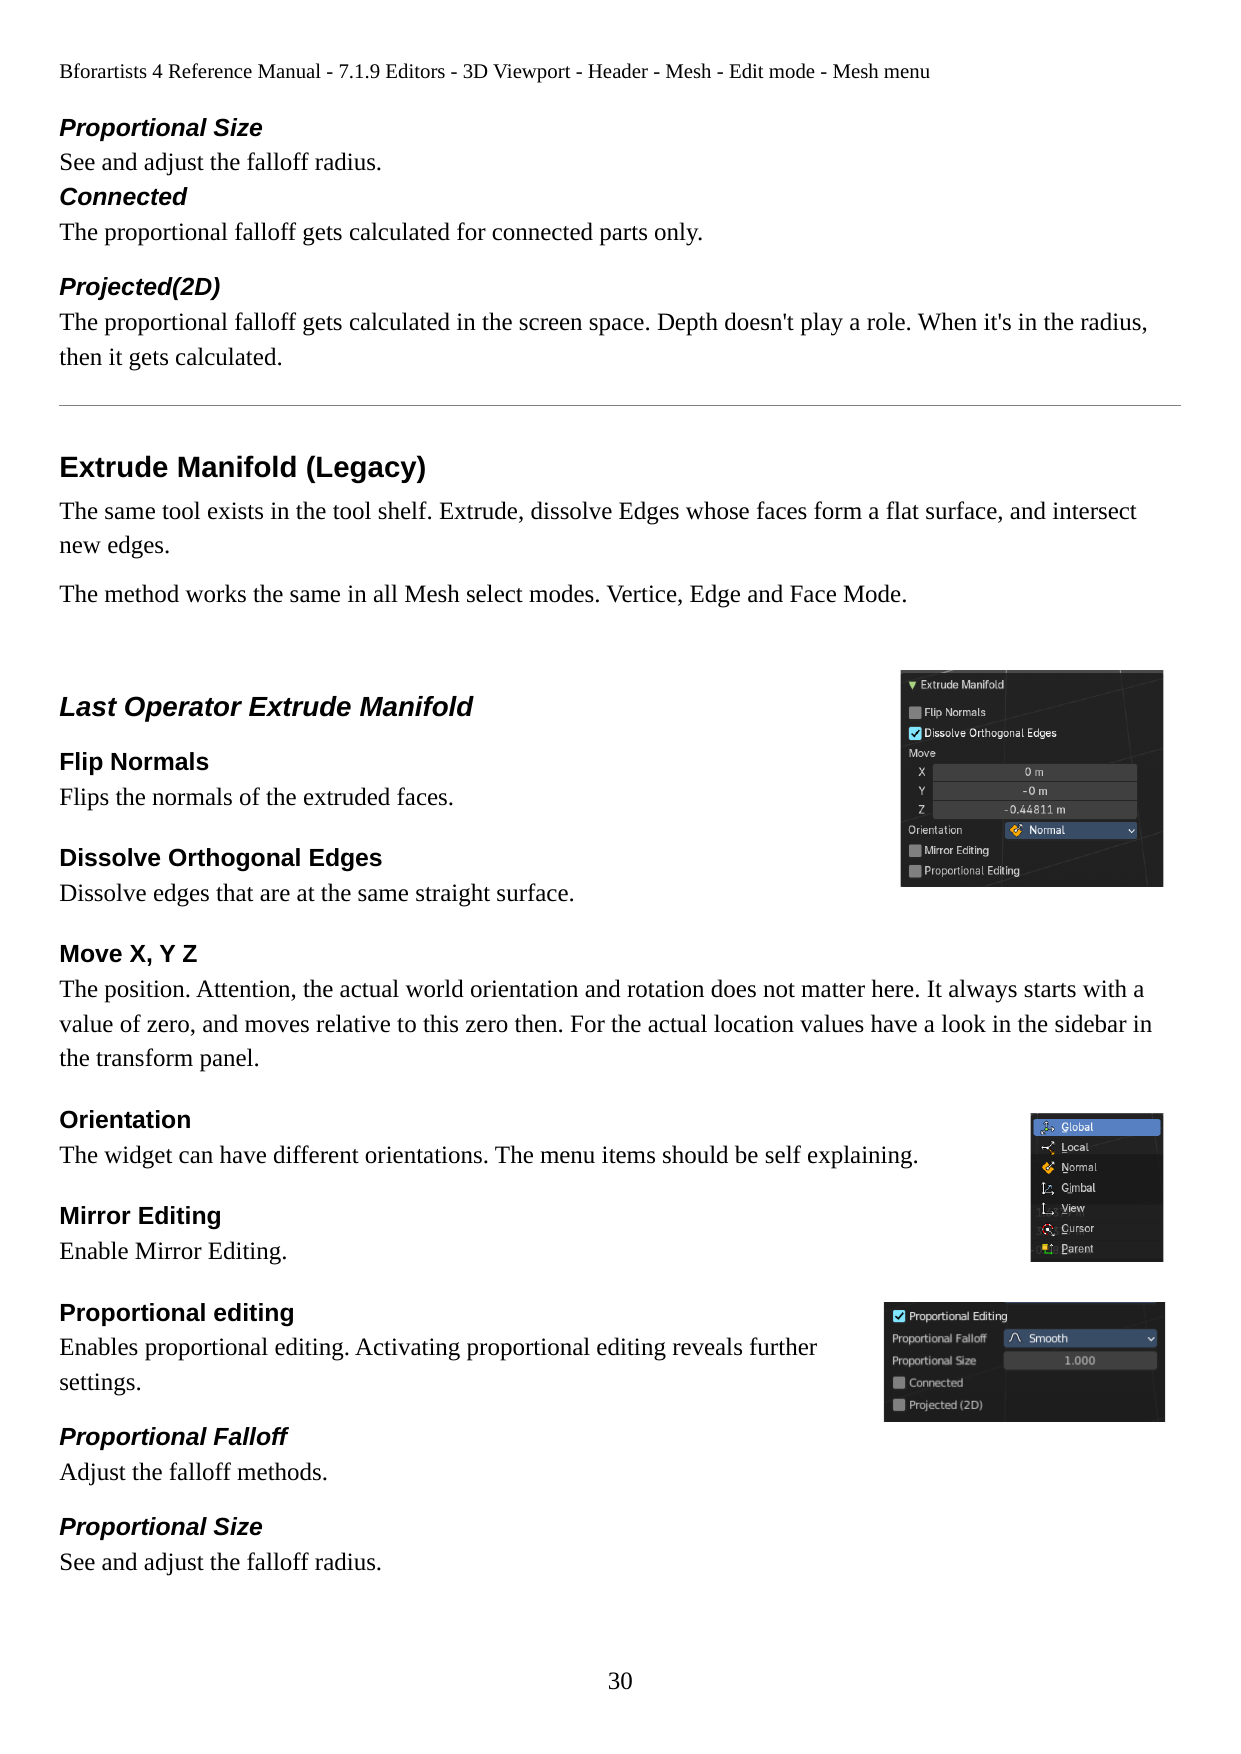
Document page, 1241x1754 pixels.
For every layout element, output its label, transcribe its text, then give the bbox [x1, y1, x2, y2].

subtitle Flip Normals [59, 747, 900, 775]
subtitle Proportional Size [59, 113, 1181, 141]
text The method works the same in all Mesh select modes. Vertice, Edge and Face Mode. [59, 579, 1181, 608]
subtitle Orientation [59, 1105, 1181, 1133]
subtitle Proportional Size [59, 1512, 1181, 1541]
text See and adjust the falloff radius. [59, 147, 1181, 176]
picture [1030, 1113, 1164, 1262]
subtitle [1164, 1201, 1181, 1230]
subtitle Extrude Manifold (Legacy) [59, 449, 1181, 483]
subtitle Mirror Editing [59, 1201, 1030, 1230]
subtitle Proportional editing [59, 1298, 1181, 1326]
text Enable Mirror Editing. [59, 1236, 1181, 1265]
text The proportional falloff gets calculated in the screen space. Depth doesn't play a role. When it's in the radius, then it gets calculated. [59, 307, 1181, 371]
subtitle Projected(2D) [59, 272, 1181, 301]
text The same tool exists in the tool shelf. Extrude, dissolve Edges whose faces form a flat surface, and intersect new edges. [59, 496, 1181, 559]
subtitle [1164, 747, 1181, 775]
text The position. Attention, the actual world orientation and rotation does not matter here. It always starts with a value of zero, and moves relative to this zero then. For the actual location values have a look in the sidebar in the transform panel. [59, 974, 1181, 1072]
subtitle Dissolve Orthogonal Edges [59, 843, 900, 872]
text Dissolve edges that are at the same straight surface. [59, 878, 1181, 907]
subtitle Move X, Y Z [59, 939, 1181, 968]
picture [883, 1302, 1166, 1422]
subtitle Connected [59, 182, 1181, 211]
subtitle Last Operator Extrude Manifold [59, 690, 900, 722]
picture [900, 670, 1164, 887]
text The proportional falloff gets calculated for connected parts only. [59, 217, 1181, 246]
subtitle Proportional Falloff [59, 1422, 1181, 1451]
text Flips the normals of the extruded faces. [59, 782, 900, 810]
text Enables proportional editing. Activating proportional editing reveals further settings. [59, 1332, 883, 1396]
text See and adjust the falloff radius. [59, 1547, 1181, 1576]
text Adjust the falloff methods. [59, 1457, 1181, 1486]
text The widget can have different orientations. The menu items should be self explaining. [59, 1140, 1030, 1168]
